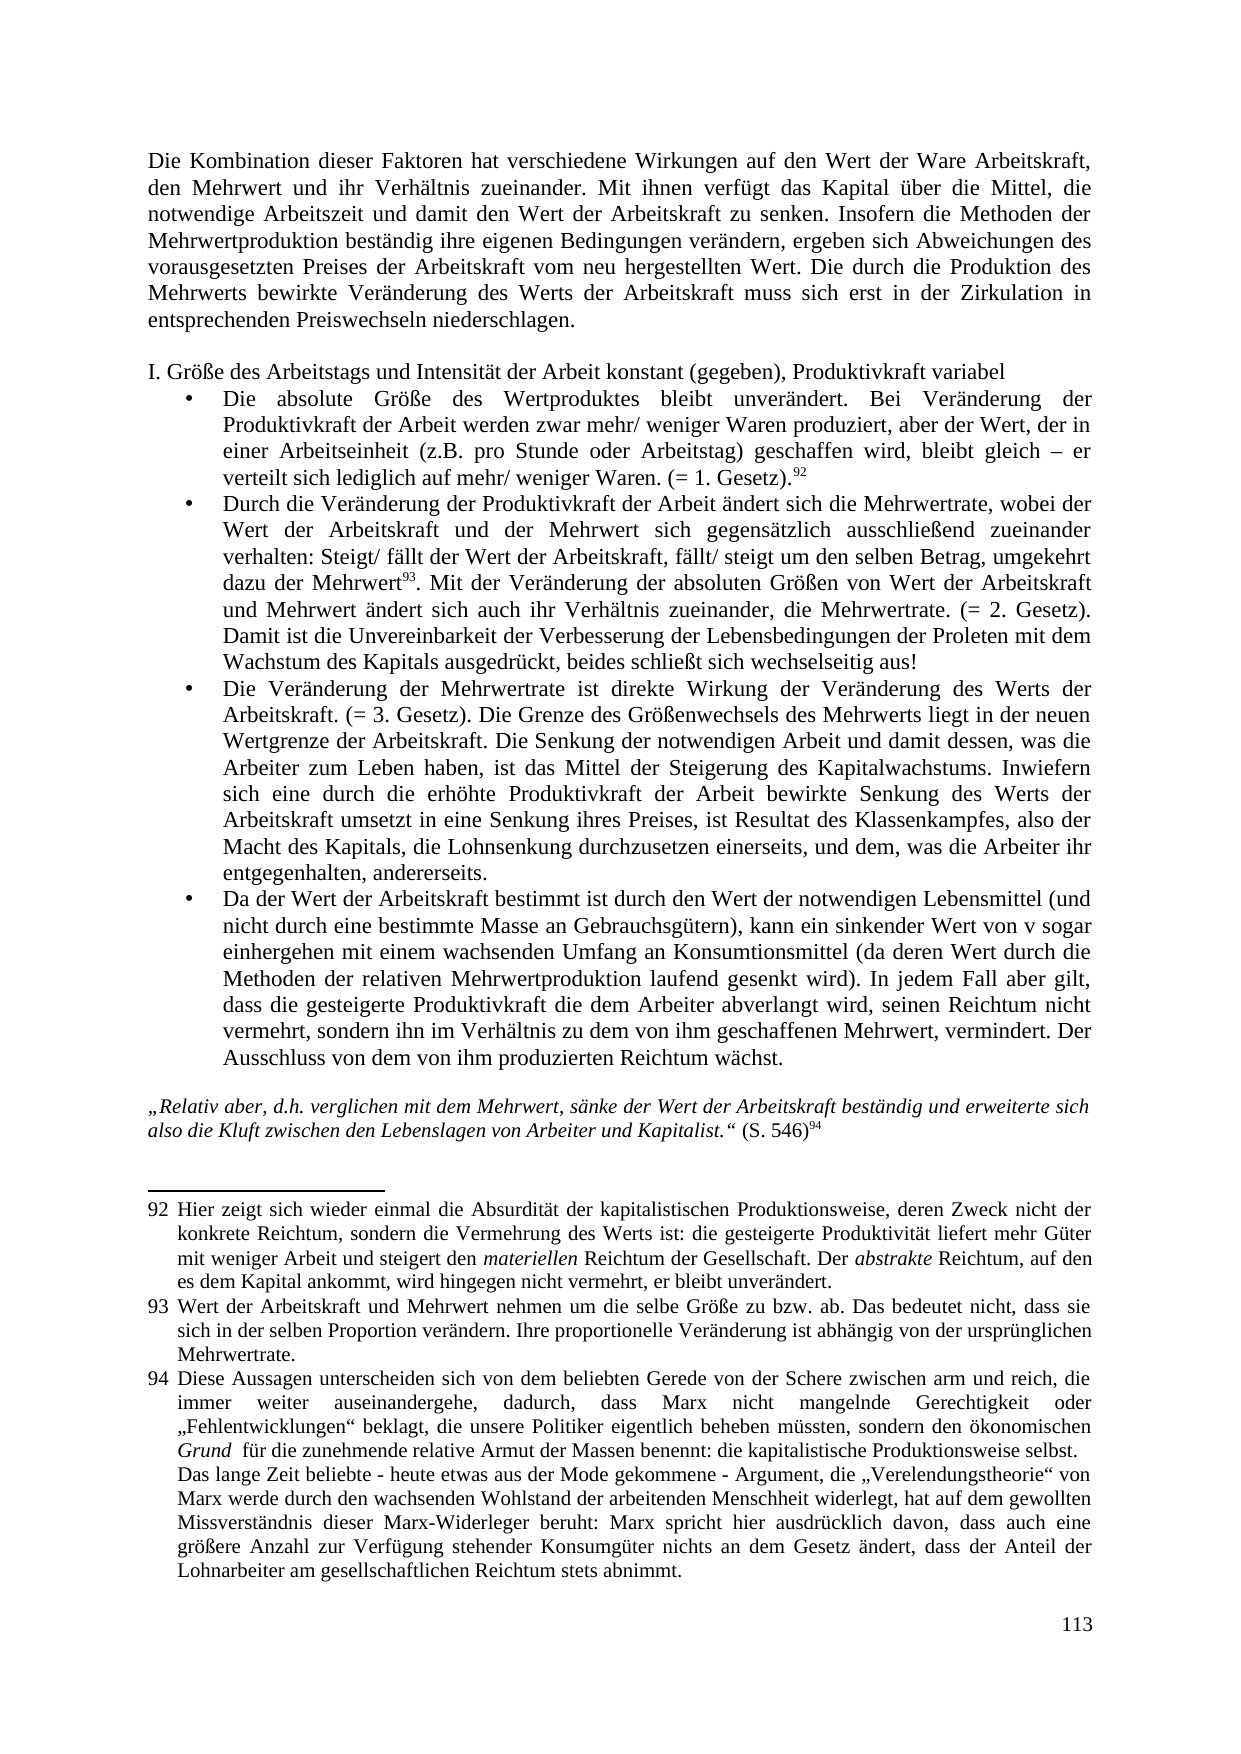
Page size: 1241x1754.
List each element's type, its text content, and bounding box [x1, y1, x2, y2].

list Da der Wert der Arbeitskraft bestimmt ist durch den Wert der notwendigen Lebensmittel (und nicht durch eine bestimmte Masse an Gebrauchsgütern), kann ein sinkender Wert von v sogar einhergehen mit einem wachsenden Umfang an Konsumtionsmittel (da deren Wert durch die Methoden der relativen Mehrwertproduktion laufend gesenkt wird). In jedem Fall aber gilt, dass die gesteigerte Produktivkraft die dem Arbeiter abverlangt wird, seinen Reichtum nicht vermehrt, sondern ihn im Verhältnis zu dem von ihm geschaffenen Mehrwert, vermindert. Der Ausschluss von dem von ihm produzierten Reichtum wächst. [185, 886, 1093, 1070]
text Die Kombination dieser Faktoren hat verschiedene Wirkungen auf den Wert der Ware Arbeitskraft, den Mehrwert und ihr Verhältnis zueinander. Mit ihnen verfügt das Kapital über die Mittel, die notwendige Arbeitszeit und damit den Wert der Arbeitskraft zu senken. Insofern die Methoden der Mehrwertproduktion beständig ihre eigenen Bedingungen verändern, ergeben sich Abweichungen des vorausgesetzten Preises der Arbeitskraft vom neu hergestellten Wert. Die durch die Produktion des Mehrwerts bewirkte Veränderung des Werts der Arbeitskraft muss sich erst in der Zirkulation in entsprechenden Preiswechseln niederschlagen. [148, 148, 1093, 332]
text Diese Aussagen unterscheiden sich von dem beliebten Gerede von der Schere zwischen arm und reich, die immer weiter auseinandergehe, dadurch, dass Marx nicht mangelnde Gerechtigkeit oder „Fehlentwicklungen“ beklagt, die unsere Politiker eigentlich beheben müssten, sondern den ökonomischen Grund für die zunehmende relative Armut der Massen benennt: die kapitalistische Produktionsweise selbst. [148, 1366, 1093, 1462]
list Die absolute Größe des Wertproduktes bleibt unverändert. Bei Veränderung der Produktivkraft der Arbeit werden zwar mehr/ weniger Waren produziert, aber der Wert, der in einer Arbeitseinheit (z.B. pro Stunde oder Arbeitstag) geschaffen wird, bleibt gleich – er verteilt sich lediglich auf mehr/ weniger Waren. (= 1. Gesetz). [185, 385, 1093, 490]
text Das lange Zeit beliebte - heute etwas aus der Mode gekommene - Argument, die „Verelendungstheorie“ von Marx werde durch den wachsenden Wohlstand der arbeitenden Menschheit widerlegt, hat auf dem gewollten Missverständnis dieser Marx-Widerleger beruht: Marx spricht hier ausdrücklich davon, dass auch eine größere Anzahl zur Verfügung stehender Konsumgüter nichts an dem Gesetz ändert, dass der Anteil der Lohnarbeiter am gesellschaftlichen Reichtum stets abnimmt. [148, 1462, 1093, 1582]
text „Relativ aber, d.h. verglichen mit dem Mehrwert, sänke der Wert der Arbeitskraft beständig und erweiterte sich also die Kluft zwischen den Lebenslagen von Arbeiter und Kapitalist.“ (S. 546) [148, 1094, 1093, 1142]
list Hier zeigt sich wieder einmal die Absurdität der kapitalistischen Produktionsweise, deren Zweck nicht der konkrete Reichtum, sondern die Vermehrung des Werts ist: die gesteigerte Produktivität liefert mehr Güter mit weniger Arbeit und steigert den materiellen Reichtum der Gesellschaft. Der abstrakte Reichtum, auf den es dem Kapital ankommt, wird hingegen nicht vermehrt, er bleibt unverändert. [148, 1197, 1093, 1293]
list Durch die Veränderung der Produktivkraft der Arbeit ändert sich die Mehrwertrate, wobei der Wert der Arbeitskraft und der Mehrwert sich gegensätzlich ausschließend zueinander verhalten: Steigt/ fällt der Wert der Arbeitskraft, fällt/ steigt um den selben Betrag, umgekehrt dazu der Mehrwert. Mit der Veränderung der absoluten Größen von Wert der Arbeitskraft und Mehrwert ändert sich auch ihr Verhältnis zueinander, die Mehrwertrate. (= 2. Gesetz). Damit ist die Unvereinbarkeit der Verbesserung der Lebensbedingungen der Proleten mit dem Wachstum des Kapitals ausgedrückt, beides schließt sich wechselseitig aus! [185, 490, 1093, 675]
text I. Größe des Arbeitstags und Intensität der Arbeit konstant (gegeben), Produktivkraft variabel [148, 358, 1093, 385]
list Wert der Arbeitskraft und Mehrwert nehmen um die selbe Größe zu bzw. ab. Das bedeutet nicht, dass sie sich in der selben Proportion verändern. Ihre proportionelle Veränderung ist abhängig von der ursprünglichen Mehrwertrate. [148, 1293, 1093, 1366]
list Die Veränderung der Mehrwertrate ist direkte Wirkung der Veränderung des Werts der Arbeitskraft. (= 3. Gesetz). Die Grenze des Größenwechsels des Mehrwerts liegt in der neuen Wertgrenze der Arbeitskraft. Die Senkung der notwendigen Arbeit und damit dessen, was die Arbeiter zum Leben haben, ist das Mittel der Steigerung des Kapitalwachstums. Inwiefern sich eine durch die erhöhte Produktivkraft der Arbeit bewirkte Senkung des Werts der Arbeitskraft umsetzt in eine Senkung ihres Preises, ist Resultat des Klassenkampfes, also der Macht des Kapitals, die Lohnsenkung durchzusetzen einerseits, und dem, was die Arbeiter ihr entgegenhalten, andererseits. [185, 675, 1093, 886]
